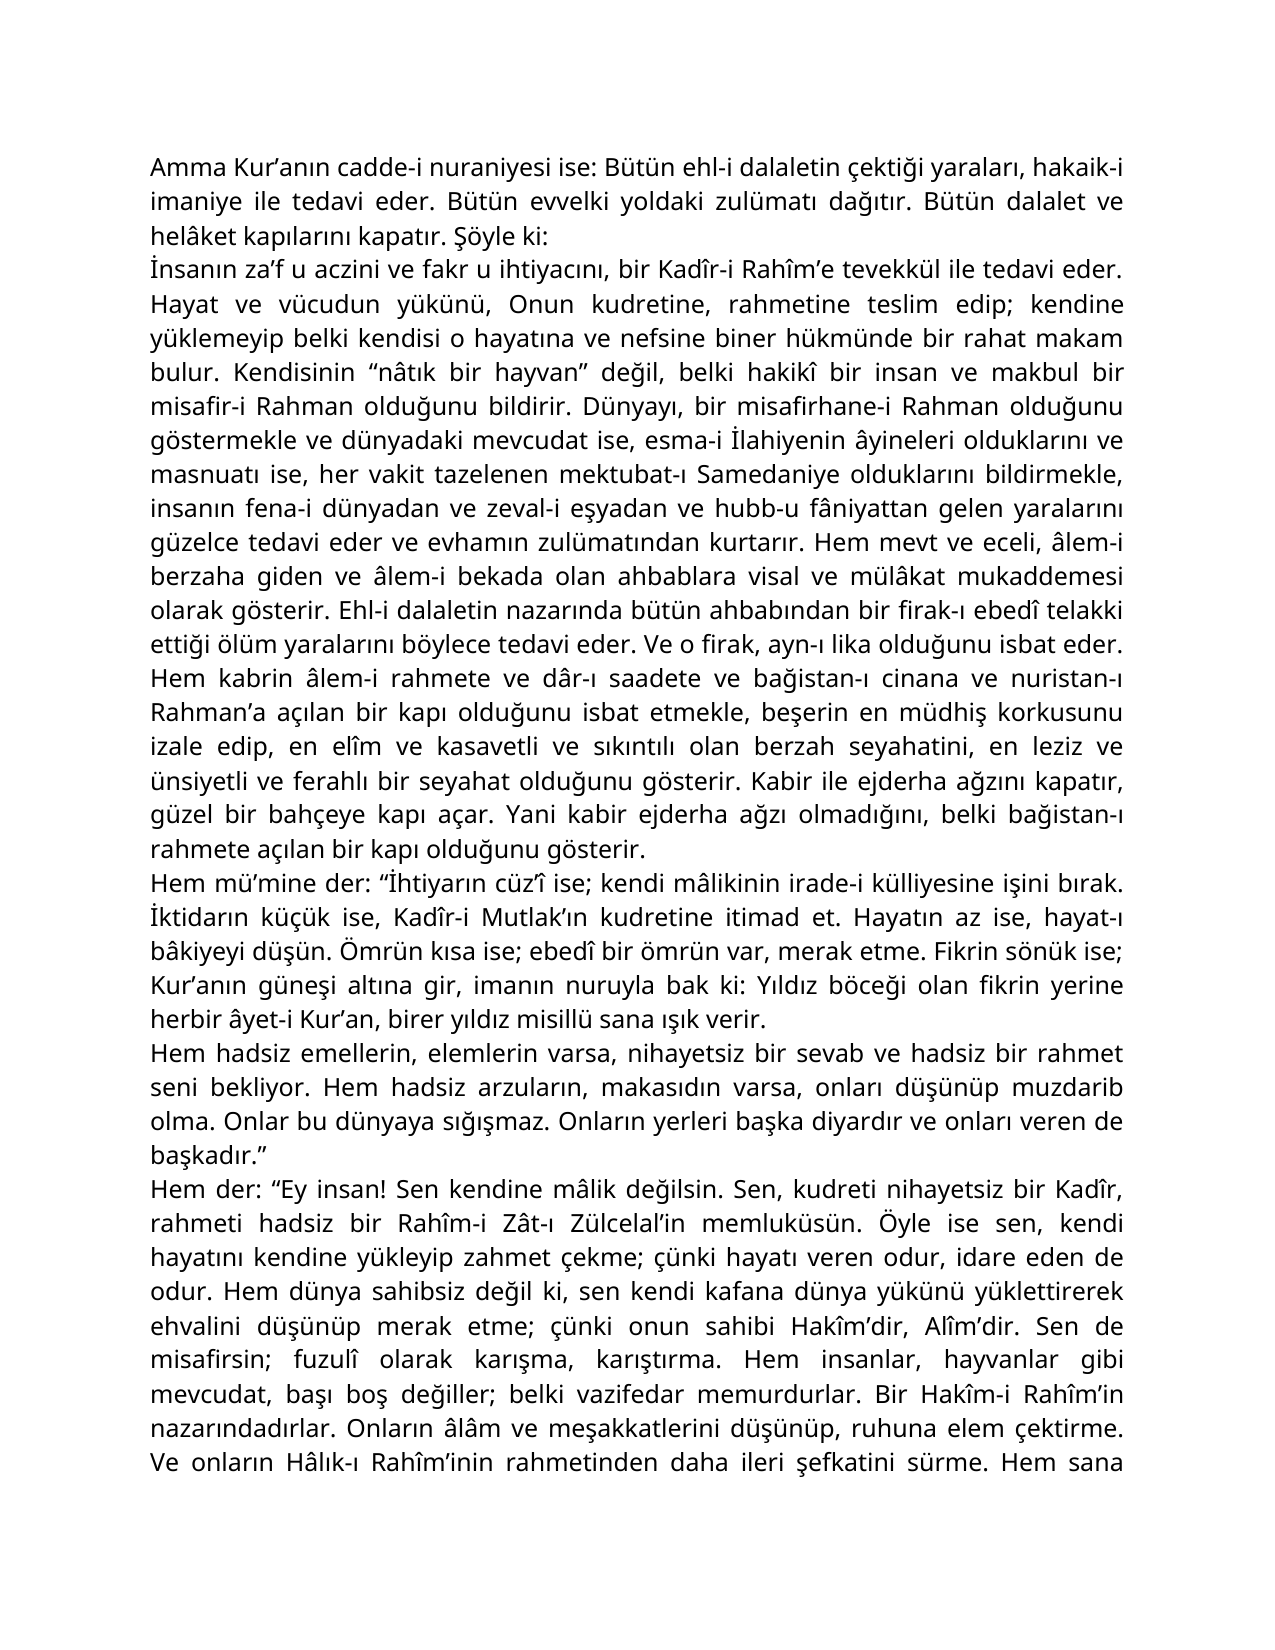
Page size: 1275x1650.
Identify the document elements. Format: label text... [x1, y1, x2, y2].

text Hem mü’mine der: “İhtiyarın cüz’î ise; kendi mâlikinin irade-i külliyesine işini bırak. İktidarın küçük ise, Kadîr-i Mutlak’ın kudretine itimad et. Hayatın az ise, hayat-ı bâkiyeyi düşün. Ömrün kısa ise; ebedî bir ömrün var, merak etme. Fikrin sönük ise; Kur’anın güneşi altına gir, imanın nuruyla bak ki: Yıldız böceği olan fikrin yerine herbir âyet-i Kur’an, birer yıldız misillü sana ışık verir. [150, 865, 1125, 1036]
text Hem hadsiz emellerin, elemlerin varsa, nihayetsiz bir sevab ve hadsiz bir rahmet seni bekliyor. Hem hadsiz arzuların, makasıdın varsa, onları düşünüp muzdarib olma. Onlar bu dünyaya sığışmaz. Onların yerleri başka diyardır ve onları veren de başkadır.” [150, 1036, 1125, 1172]
text Hem der: “Ey insan! Sen kendine mâlik değilsin. Sen, kudreti nihayetsiz bir Kadîr, rahmeti hadsiz bir Rahîm-i Zât-ı Zülcelal’in memluküsün. Öyle ise sen, kendi hayatını kendine yükleyip zahmet çekme; çünki hayatı veren odur, idare eden de odur. Hem dünya sahibsiz değil ki, sen kendi kafana dünya yükünü yüklettirerek ehvalini düşünüp merak etme; çünki onun sahibi Hakîm’dir, Alîm’dir. Sen de misafirsin; fuzulî olarak karışma, karıştırma. Hem insanlar, hayvanlar gibi mevcudat, başı boş değiller; belki vazifedar memurdurlar. Bir Hakîm-i Rahîm’in nazarındadırlar. Onların âlâm ve meşakkatlerini düşünüp, ruhuna elem çektirme. Ve onların Hâlık-ı Rahîm’inin rahmetinden daha ileri şefkatini sürme. Hem sana [150, 1172, 1125, 1478]
text İnsanın za’f u aczini ve fakr u ihtiyacını, bir Kadîr-i Rahîm’e tevekkül ile tedavi eder. Hayat ve vücudun yükünü, Onun kudretine, rahmetine teslim edip; kendine yüklemeyip belki kendisi o hayatına ve nefsine biner hükmünde bir rahat makam bulur. Kendisinin “nâtık bir hayvan” değil, belki hakikî bir insan ve makbul bir misafir-i Rahman olduğunu bildirir. Dünyayı, bir misafirhane-i Rahman olduğunu göstermekle ve dünyadaki mevcudat ise, esma-i İlahiyenin âyineleri olduklarını ve masnuatı ise, her vakit tazelenen mektubat-ı Samedaniye olduklarını bildirmekle, insanın fena-i dünyadan ve zeval-i eşyadan ve hubb-u fâniyattan gelen yaralarını güzelce tedavi eder ve evhamın zulümatından kurtarır. Hem mevt ve eceli, âlem-i berzaha giden ve âlem-i bekada olan ahbablara visal ve mülâkat mukaddemesi olarak gösterir. Ehl-i dalaletin nazarında bütün ahbabından bir firak-ı ebedî telakki ettiği ölüm yaralarını böylece tedavi eder. Ve o firak, ayn-ı lika olduğunu isbat eder. Hem kabrin âlem-i rahmete ve dâr-ı saadete ve bağistan-ı cinana ve nuristan-ı Rahman’a açılan bir kapı olduğunu isbat etmekle, beşerin en müdhiş korkusunu izale edip, en elîm ve kasavetli ve sıkıntılı olan berzah seyahatini, en leziz ve ünsiyetli ve ferahlı bir seyahat olduğunu gösterir. Kabir ile ejderha ağzını kapatır, güzel bir bahçeye kapı açar. Yani kabir ejderha ağzı olmadığını, belki bağistan-ı rahmete açılan bir kapı olduğunu gösterir. [150, 252, 1125, 865]
text Amma Kur’anın cadde-i nuraniyesi ise: Bütün ehl-i dalaletin çektiği yaraları, hakaik-i imaniye ile tedavi eder. Bütün evvelki yoldaki zulümatı dağıtır. Bütün dalalet ve helâket kapılarını kapatır. Şöyle ki: [150, 150, 1125, 252]
